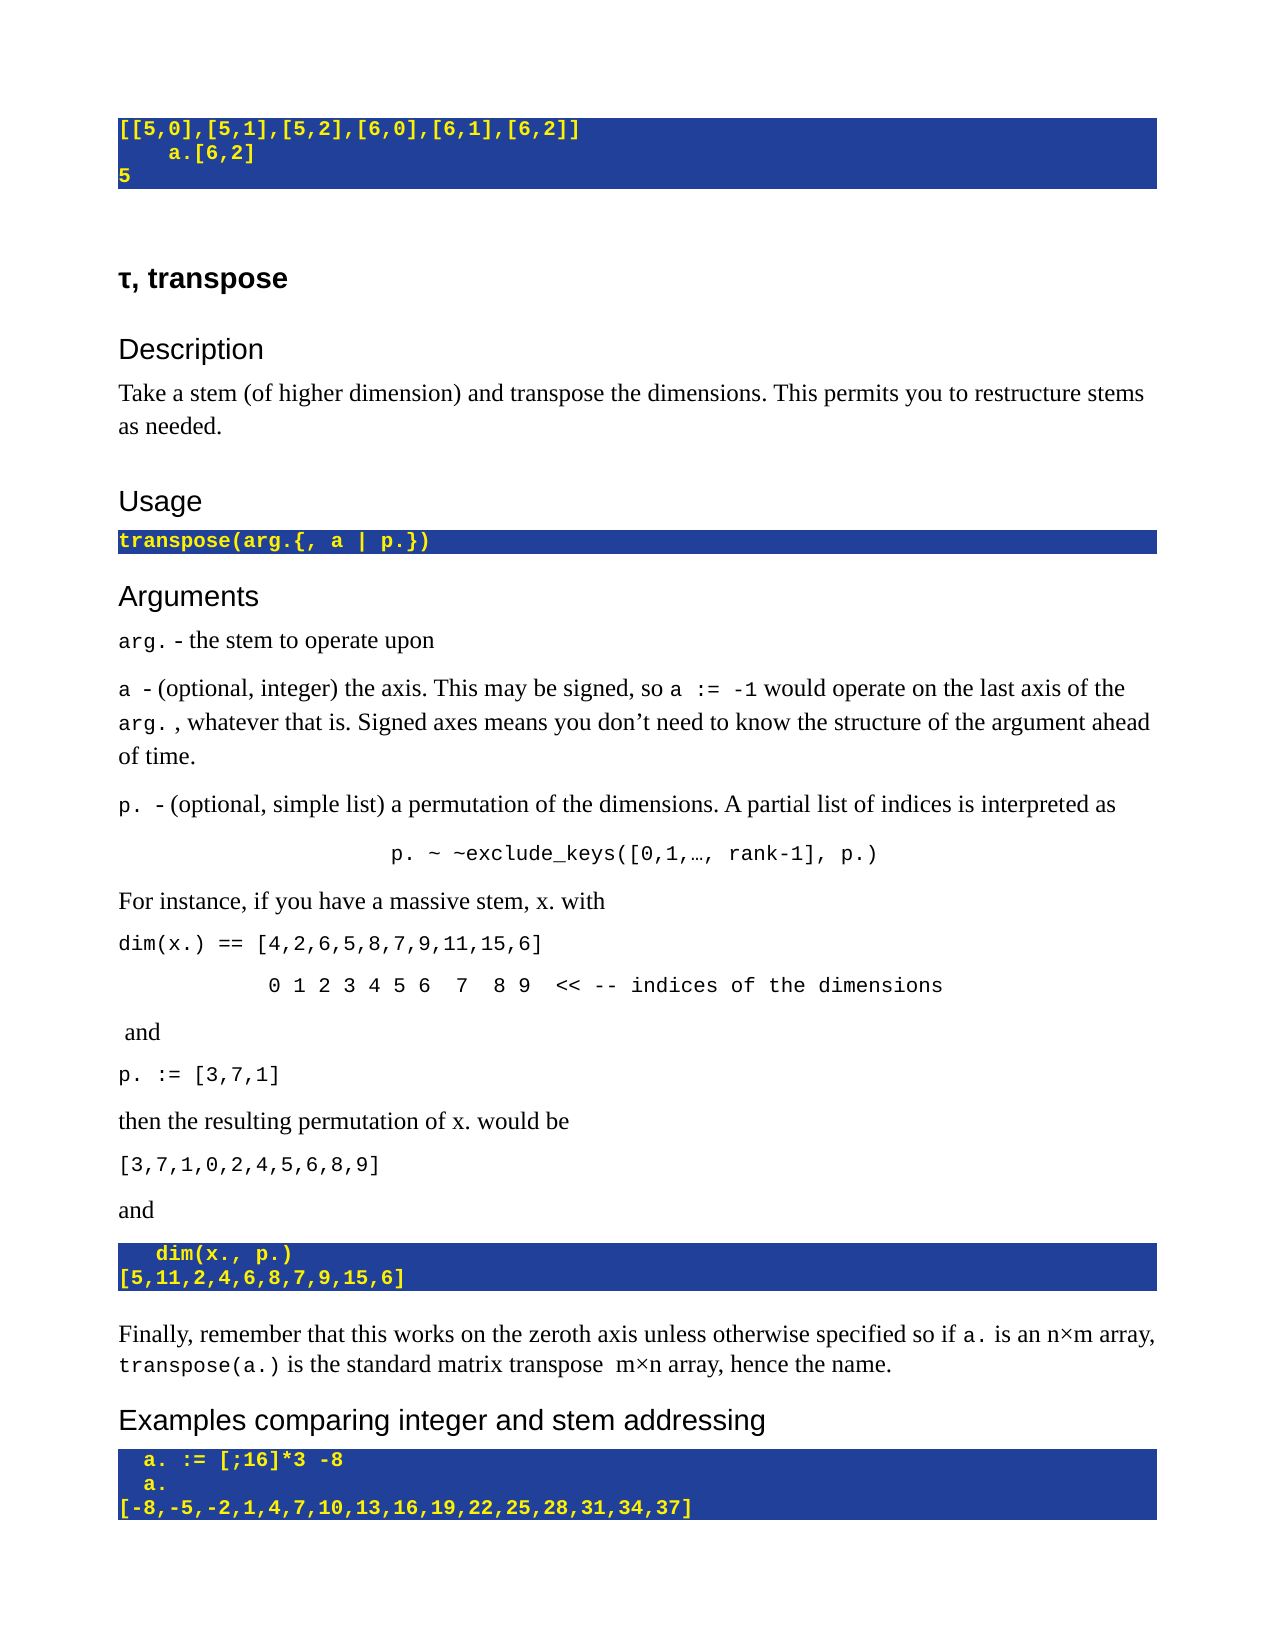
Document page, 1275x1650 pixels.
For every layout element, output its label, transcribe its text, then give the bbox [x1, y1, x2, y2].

text a. [118, 1473, 1157, 1497]
subtitle Arguments [118, 579, 1157, 612]
subtitle τ, transpose [118, 261, 1157, 295]
text 0 1 2 3 4 5 6 7 8 9 << -- indices of the dimensions [118, 975, 1157, 999]
text dim(x.) == [4,2,6,5,8,7,9,11,15,6] [118, 933, 1157, 957]
subtitle Examples comparing integer and stem addressing [118, 1403, 1157, 1437]
text p. - (optional, simple list) a permutation of the dimensions. A partial list of indices is interpreted as [118, 789, 1157, 818]
text [[5,0],[5,1],[5,2],[6,0],[6,1],[6,2]] a.[6,2] 5 [118, 118, 1157, 189]
text [3,7,1,0,2,4,5,6,8,9] [118, 1154, 1157, 1177]
text dim(x., p.) [118, 1243, 1157, 1267]
text [5,11,2,4,6,8,7,9,15,6] [118, 1267, 1157, 1291]
text p. := [3,7,1] [118, 1064, 1157, 1088]
text and [118, 1196, 1157, 1224]
text p. ~ ~exclude_keys([0,1,…, rank-1], p.) [118, 837, 1157, 867]
text then the resulting permutation of x. would be [118, 1106, 1157, 1135]
text and [118, 1017, 1157, 1046]
text a - (optional, integer) the axis. This may be signed, so a := -1 would operate on the last axis of the arg. , whatever that is. Signed axes means you don’t need to know the structure of the argument ahead of time. [118, 673, 1157, 770]
subtitle Usage [118, 484, 1157, 518]
text For instance, if you have a massive stem, x. with [118, 886, 1157, 914]
subtitle Description [118, 332, 1157, 366]
text Take a stem (of higher dimension) and transpose the dimensions. This permits you to restructure stems as needed. [118, 378, 1157, 440]
text a. := [;16]*3 -8 [118, 1449, 1157, 1473]
text Finally, remember that this works on the zeroth axis unless otherwise specified so if a. is an n×m array, transpose(a.) is the standard matrix transpose m×n array, hence the name. [118, 1319, 1157, 1378]
text [-8,-5,-2,1,4,7,10,13,16,19,22,25,28,31,34,37] [118, 1497, 1157, 1520]
text arg. - the stem to operate upon [118, 625, 1157, 654]
text transpose(arg.{, a | p.}) [118, 530, 1157, 554]
